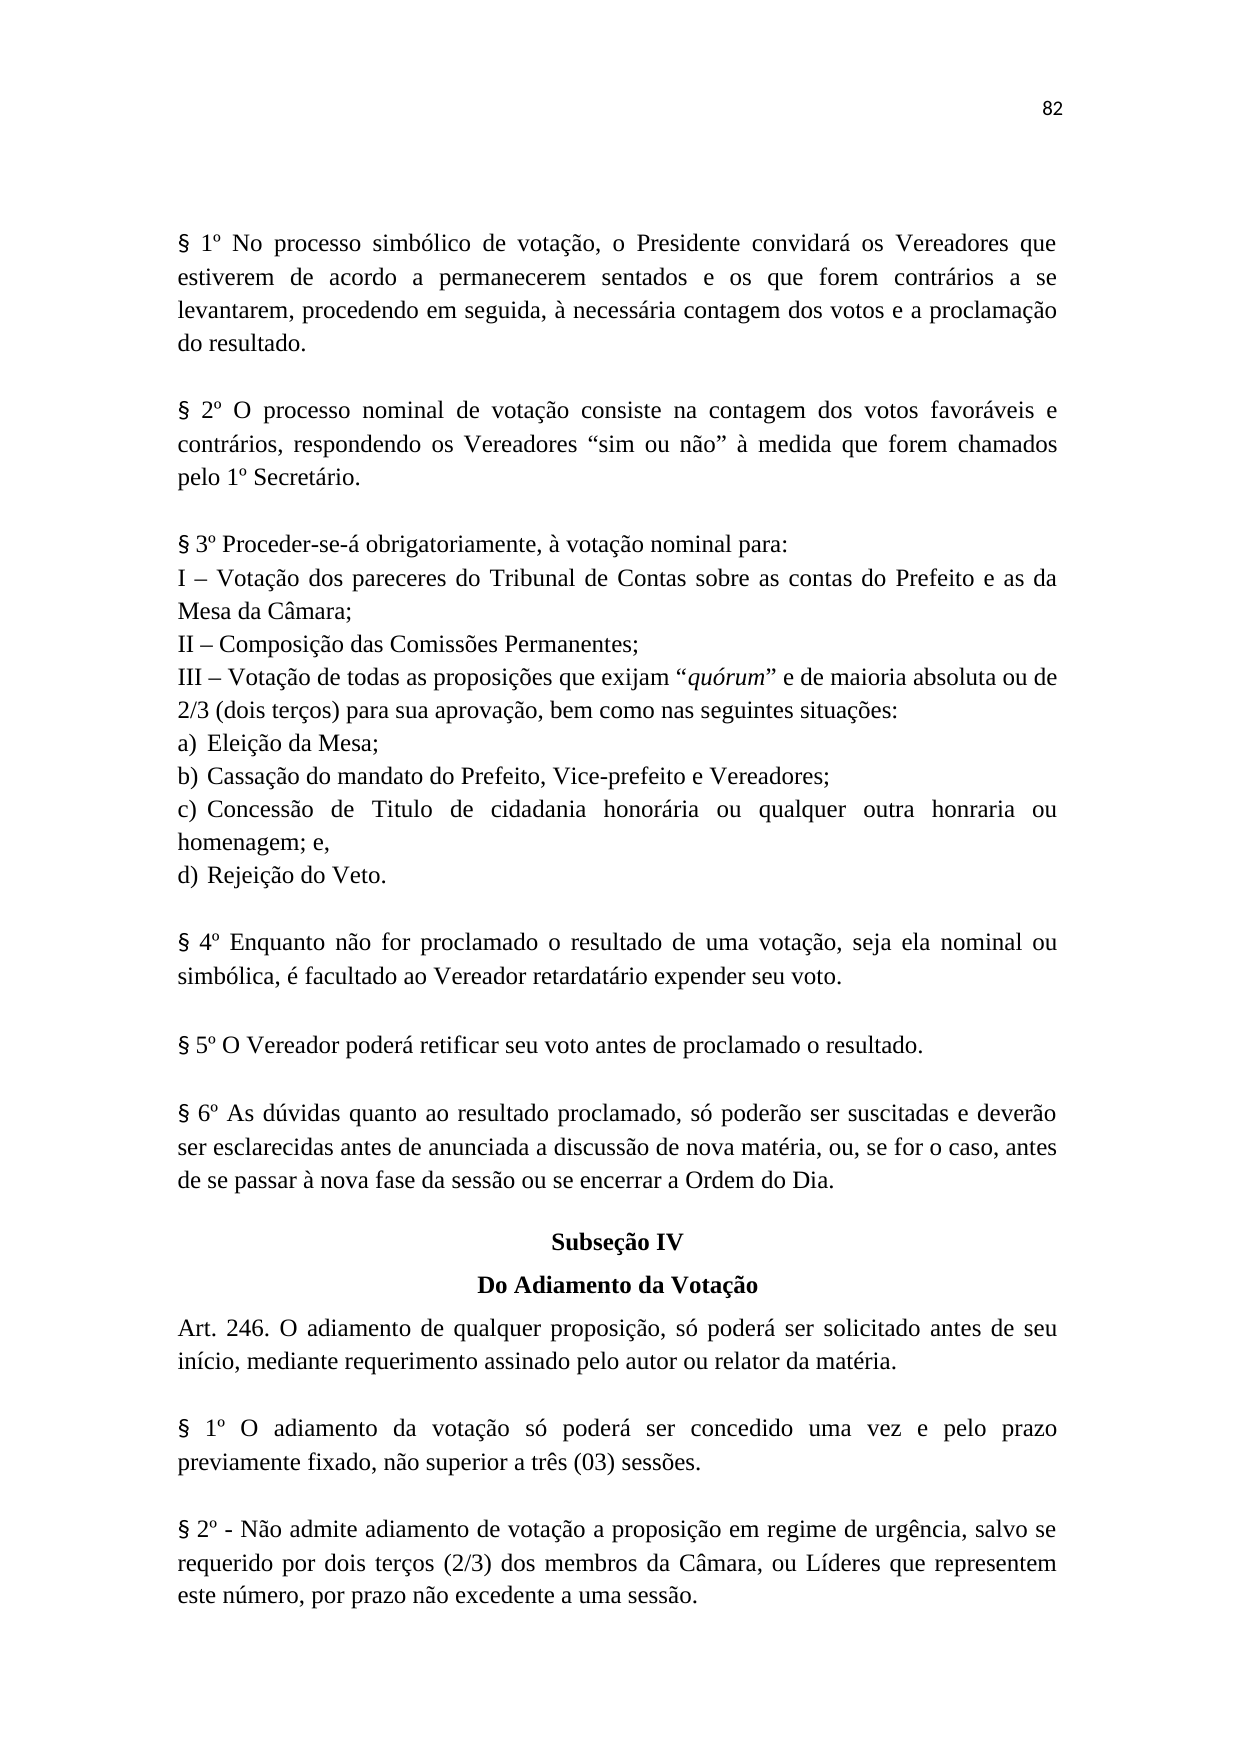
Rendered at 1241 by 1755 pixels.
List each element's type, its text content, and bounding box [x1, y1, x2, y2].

list Cassação do mandato do Prefeito, Vice-prefeito e Vereadores; [177, 761, 1058, 790]
list Eleição da Mesa; [177, 728, 1058, 757]
text § 1º O adiamento da votação só poderá ser concedido uma vez e pelo prazo previamente fixado, não superior a três (03) sessões. [177, 1412, 1058, 1476]
text § 6º As dúvidas quanto ao resultado proclamado, só poderão ser suscitadas e deverão ser esclarecidas antes de anunciada a discussão de nova matéria, ou, se for o caso, antes de se passar à nova fase da sessão ou se encerrar a Ordem do Dia. [177, 1097, 1058, 1194]
list Rejeição do Veto. [177, 860, 1058, 889]
text § 5º O Vereador poderá retificar seu voto antes de proclamado o resultado. [177, 1029, 1058, 1059]
text § 2º - Não admite adiamento de votação a proposição em regime de urgência, salvo se requerido por dois terços (2/3) dos membros da Câmara, ou Líderes que representem este número, por prazo não excedente a uma sessão. [177, 1513, 1058, 1609]
text Do Adiamento da Votação [177, 1270, 1058, 1298]
text § 2º O processo nominal de votação consiste na contagem dos votos favoráveis e contrários, respondendo os Vereadores “sim ou não” à medida que forem chamados pelo 1º Secretário. [177, 394, 1058, 491]
text I – Votação dos pareceres do Tribunal de Contas sobre as contas do Prefeito e as da Mesa da Câmara; [177, 563, 1058, 625]
text II – Composição das Comissões Permanentes; [177, 629, 1058, 658]
text III – Votação de todas as proposições que exijam “quórum” e de maioria absoluta ou de 2/3 (dois terços) para sua aprovação, bem como nas seguintes situações: [177, 662, 1058, 724]
text § 4º Enquanto não for proclamado o resultado de uma votação, seja ela nominal ou simbólica, é facultado ao Vereador retardatário expender seu voto. [177, 926, 1058, 990]
text § 1º No processo simbólico de votação, o Presidente convidará os Vereadores que estiverem de acordo a permanecerem sentados e os que forem contrários a se levantarem, procedendo em seguida, à necessária contagem dos votos e a proclamação do resultado. [177, 227, 1058, 357]
list Concessão de Titulo de cidadania honorária ou qualquer outra honraria ou homenagem; e, [177, 794, 1058, 856]
text § 3º Proceder-se-á obrigatoriamente, à votação nominal para: [177, 528, 1058, 558]
text Subseção IV [177, 1227, 1058, 1255]
text Art. 246. O adiamento de qualquer proposição, só poderá ser solicitado antes de seu início, mediante requerimento assinado pelo autor ou relator da matéria. [177, 1313, 1058, 1375]
